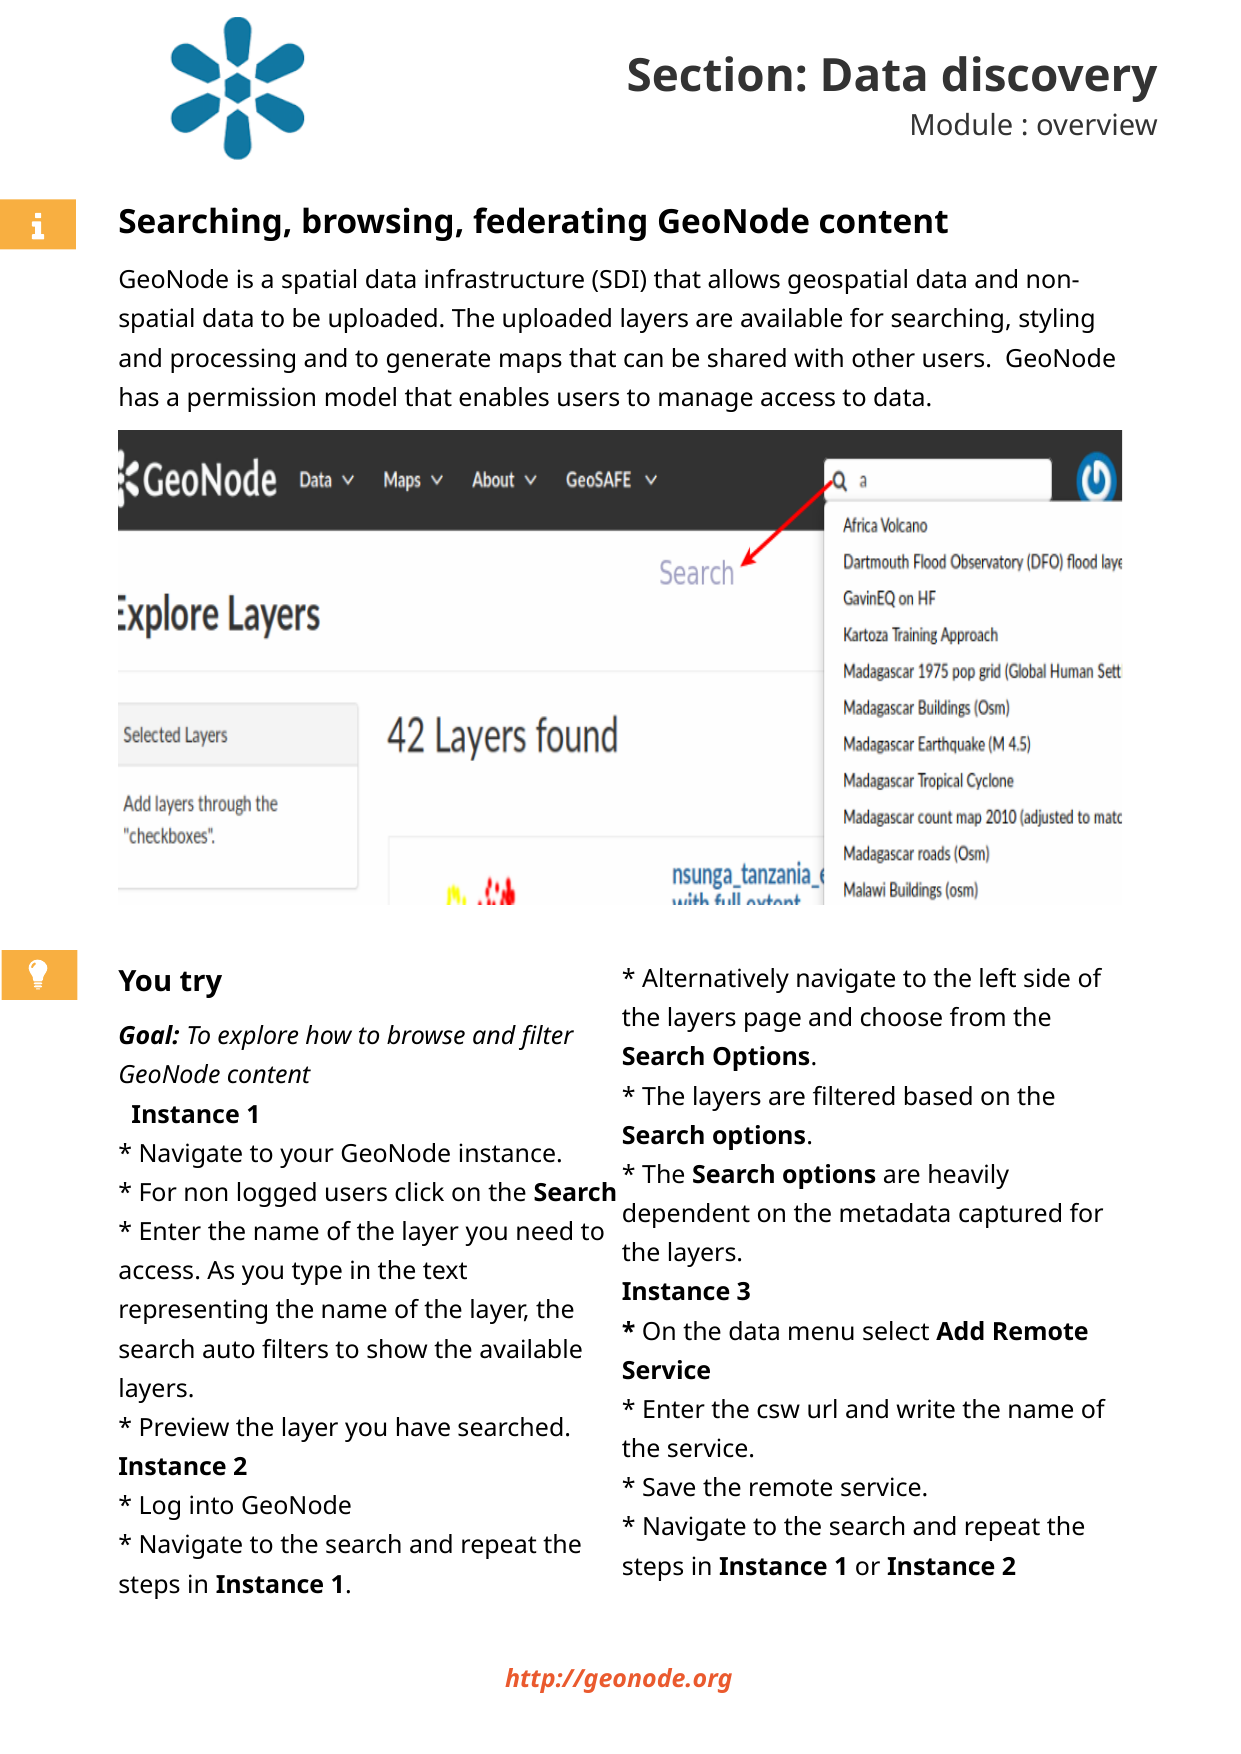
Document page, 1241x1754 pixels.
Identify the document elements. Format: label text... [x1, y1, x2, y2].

text * The Search options are heavily dependent on the metadata captured for the layers. [622, 1156, 1122, 1269]
text * Navigate to the search and repeat the steps in Instance 1. [118, 1527, 619, 1600]
text You try [118, 961, 619, 1000]
text Instance 2 [118, 1449, 619, 1483]
text * Enter the csw url and write the name of the service. [622, 1391, 1122, 1465]
text * Alternatively navigate to the left side of the layers page and choose from the Search Options. [622, 961, 1122, 1073]
text * Enter the name of the layer you need to access. As you type in the text representing the name of the layer, the search auto filters to show the available layers. [118, 1214, 619, 1404]
text GeoNode is a spatial data infrastructure (SDI) that allows geospatial data and non-spatial data to be uploaded. The uploaded layers are available for searching, styling and processing and to generate maps that can be shared with other users. GeoNode has a permission model that enables users to manage access to data. [118, 262, 1122, 413]
text * Preview the layer you have searched. [118, 1410, 619, 1444]
text Instance 3 [622, 1274, 1122, 1308]
picture [118, 430, 1123, 905]
text * Navigate to the search and repeat the steps in Instance 1 or Instance 2 [622, 1509, 1122, 1582]
text * Save the remote service. [622, 1470, 1122, 1504]
text * For non logged users click on the Search [118, 1175, 619, 1209]
text * The layers are filtered based on the Search options. [622, 1078, 1122, 1151]
text * Log into GeoNode [118, 1488, 619, 1522]
subtitle Searching, browsing, federating GeoNode content [118, 198, 1122, 243]
text Goal: To explore how to browse and filter GeoNode content [118, 1018, 619, 1091]
text Instance 1 [118, 1096, 619, 1130]
picture [166, 17, 309, 160]
text * On the data menu select Add Remote Service [622, 1313, 1122, 1386]
text * Navigate to your GeoNode instance. [118, 1136, 619, 1169]
